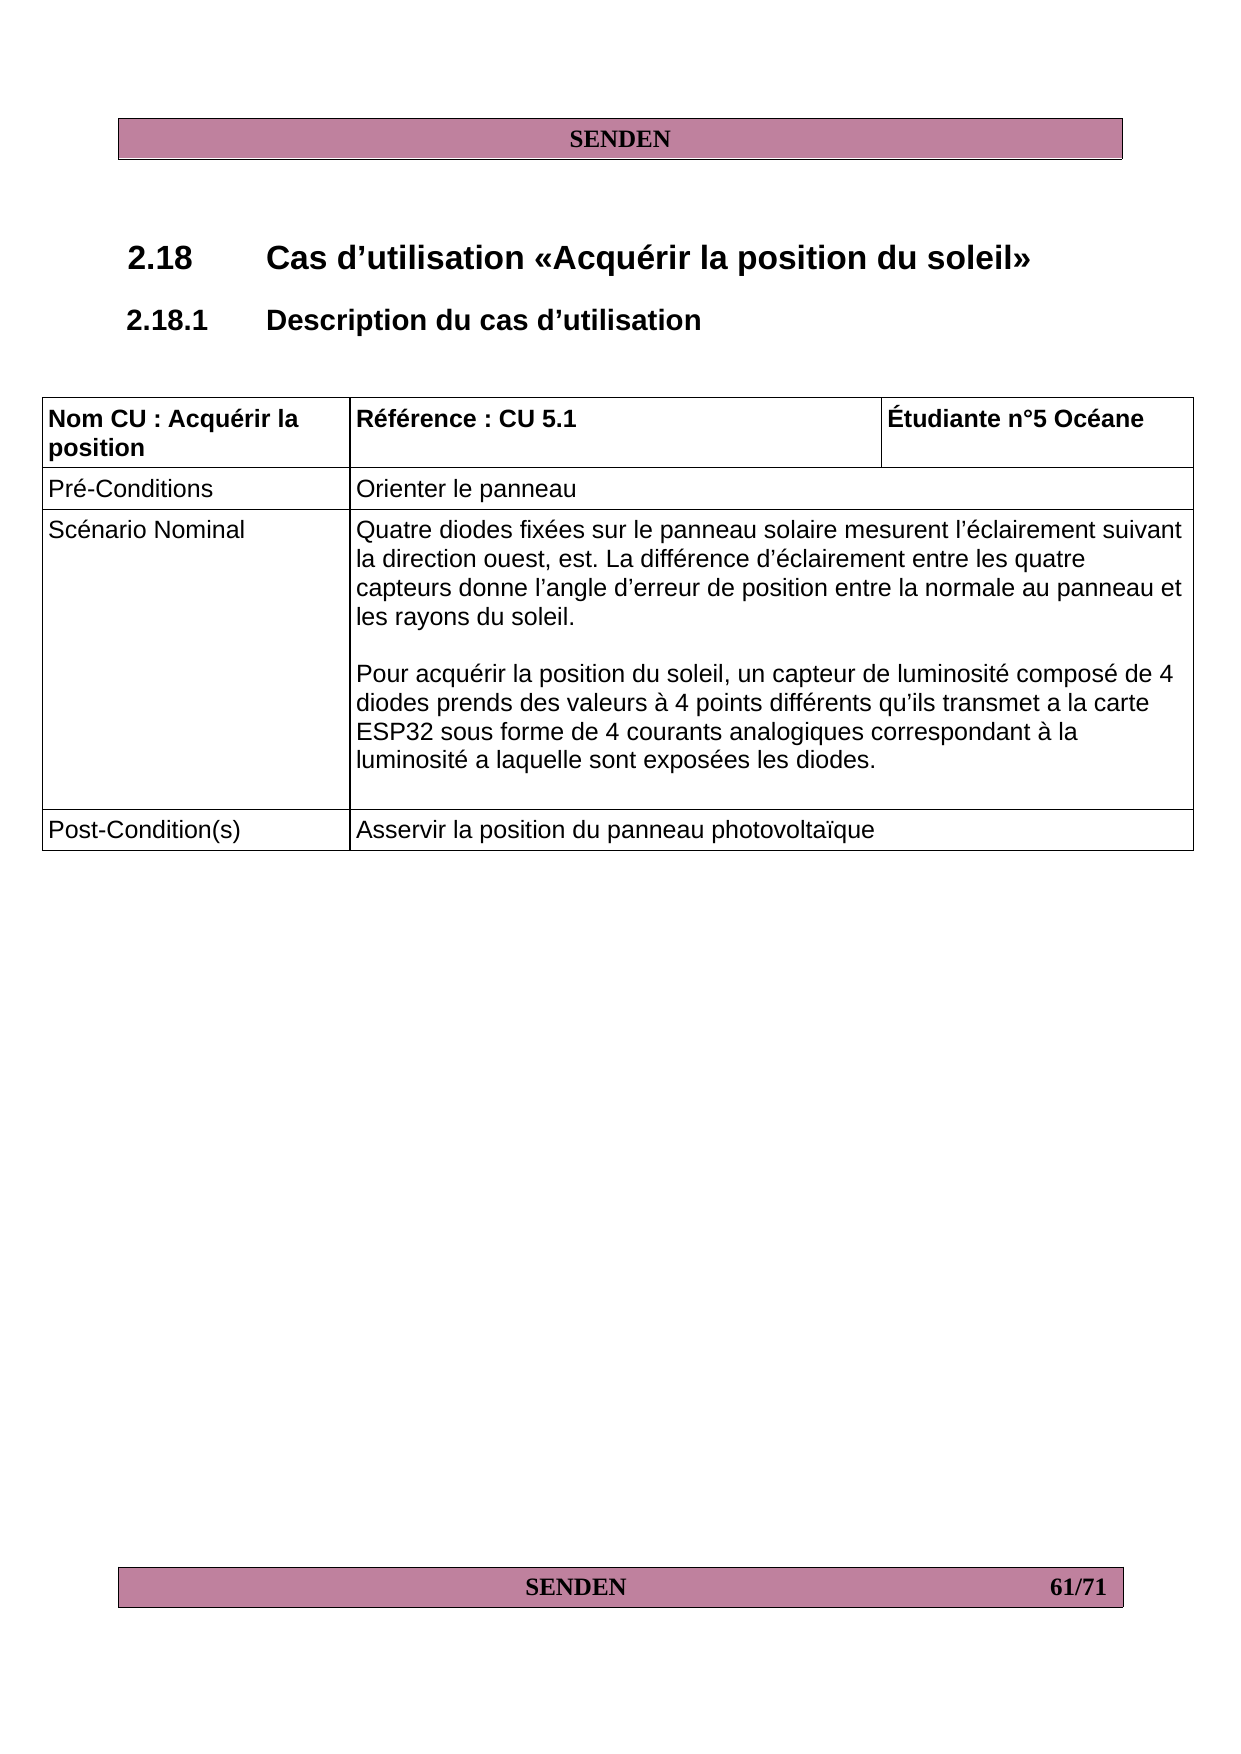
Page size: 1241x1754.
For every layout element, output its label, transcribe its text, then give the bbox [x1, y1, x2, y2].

table_cell Scénario Nominal [43, 510, 349, 808]
table_header Étudiante n°5 Océane [882, 398, 1193, 467]
table_cell Pré-Conditions [43, 468, 349, 508]
subtitle Description du cas d’utilisation [118, 303, 1122, 337]
table_header Référence : CU 5.1 [351, 398, 881, 467]
subtitle Cas d’utilisation «Acquérir la position du soleil» [118, 238, 1122, 276]
table_header Nom CU : Acquérir la position [43, 398, 349, 467]
table_cell Asservir la position du panneau photovoltaïque [351, 810, 1193, 850]
table_cell Post-Condition(s) [43, 810, 349, 850]
table_cell Orienter le panneau [351, 468, 1193, 508]
table_cell Quatre diodes fixées sur le panneau solaire mesurent l’éclairement suivant la direction ouest, est. La différence d’éclairement entre les quatre capteurs donne l’angle d’erreur de position entre la normale au panneau et les rayons du soleil. Pour acquérir la position du soleil, un capteur de luminosité composé de 4 diodes prends des valeurs à 4 points différents qu’ils transmet a la carte ESP32 sous forme de 4 courants analogiques correspondant à la luminosité a laquelle sont exposées les diodes. [351, 510, 1193, 808]
